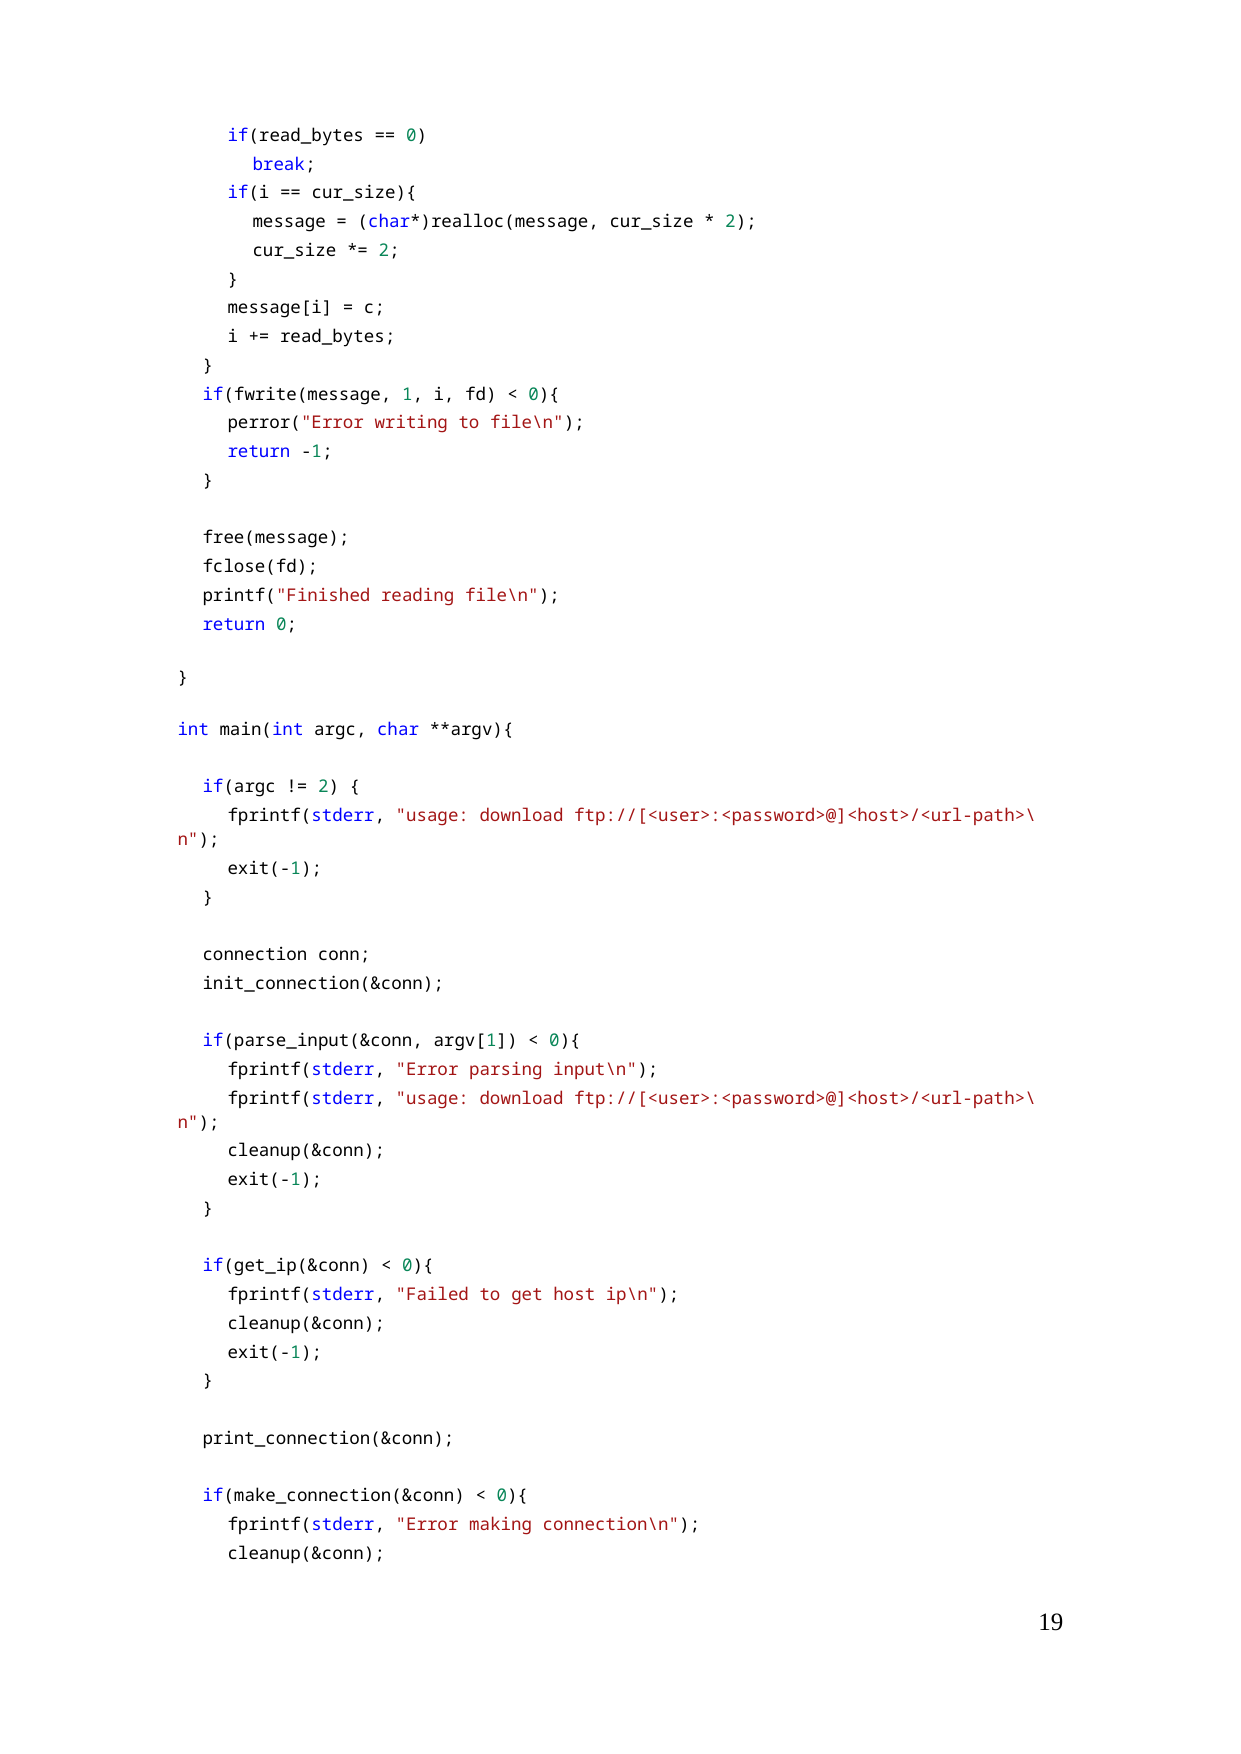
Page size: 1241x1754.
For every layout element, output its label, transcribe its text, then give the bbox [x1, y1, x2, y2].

text message[i] = c; [177, 291, 1063, 319]
text fprintf(stderr, "Failed to get host ip\n"); [177, 1277, 1063, 1306]
text i += read_bytes; [177, 319, 1063, 348]
text fclose(fd); [177, 549, 1063, 578]
text if(make_connection(&conn) < 0){ [177, 1478, 1063, 1507]
text } [177, 463, 1063, 492]
text } [177, 1191, 1063, 1220]
text exit(-1); [177, 851, 1063, 880]
text if(parse_input(&conn, argv[1]) < 0){ [177, 1023, 1063, 1052]
text exit(-1); [177, 1335, 1063, 1363]
text break; [177, 147, 1063, 176]
text } [177, 880, 1063, 908]
text cur_size *= 2; [177, 233, 1063, 262]
text printf("Finished reading file\n"); [177, 578, 1063, 607]
text exit(-1); [177, 1162, 1063, 1191]
text fprintf(stderr, "Error parsing input\n"); [177, 1052, 1063, 1081]
text free(message); [177, 521, 1063, 549]
text return -1; [177, 434, 1063, 463]
text connection conn; [177, 937, 1063, 966]
text return 0; [177, 607, 1063, 636]
text fprintf(stderr, "Error making connection\n"); [177, 1507, 1063, 1536]
text if(fwrite(message, 1, i, fd) < 0){ [177, 377, 1063, 406]
text } [177, 262, 1063, 291]
text cleanup(&conn); [177, 1133, 1063, 1162]
text cleanup(&conn); [177, 1536, 1063, 1565]
text if(read_bytes == 0) [177, 118, 1063, 147]
text perror("Error writing to file\n"); [177, 406, 1063, 434]
text fprintf(stderr, "usage: download ftp://[<user>:<password>@]<host>/<url-path>\n"); [177, 798, 1063, 851]
text if(argc != 2) { [177, 769, 1063, 798]
text } [177, 348, 1063, 377]
text fprintf(stderr, "usage: download ftp://[<user>:<password>@]<host>/<url-path>\n"); [177, 1081, 1063, 1133]
text message = (char*)realloc(message, cur_size * 2); [177, 204, 1063, 233]
text } [177, 664, 1063, 688]
text if(i == cur_size){ [177, 176, 1063, 204]
text cleanup(&conn); [177, 1306, 1063, 1335]
text int main(int argc, char **argv){ [177, 717, 1063, 741]
text print_connection(&conn); [177, 1421, 1063, 1450]
text } [177, 1363, 1063, 1392]
text if(get_ip(&conn) < 0){ [177, 1248, 1063, 1277]
text init_connection(&conn); [177, 966, 1063, 995]
